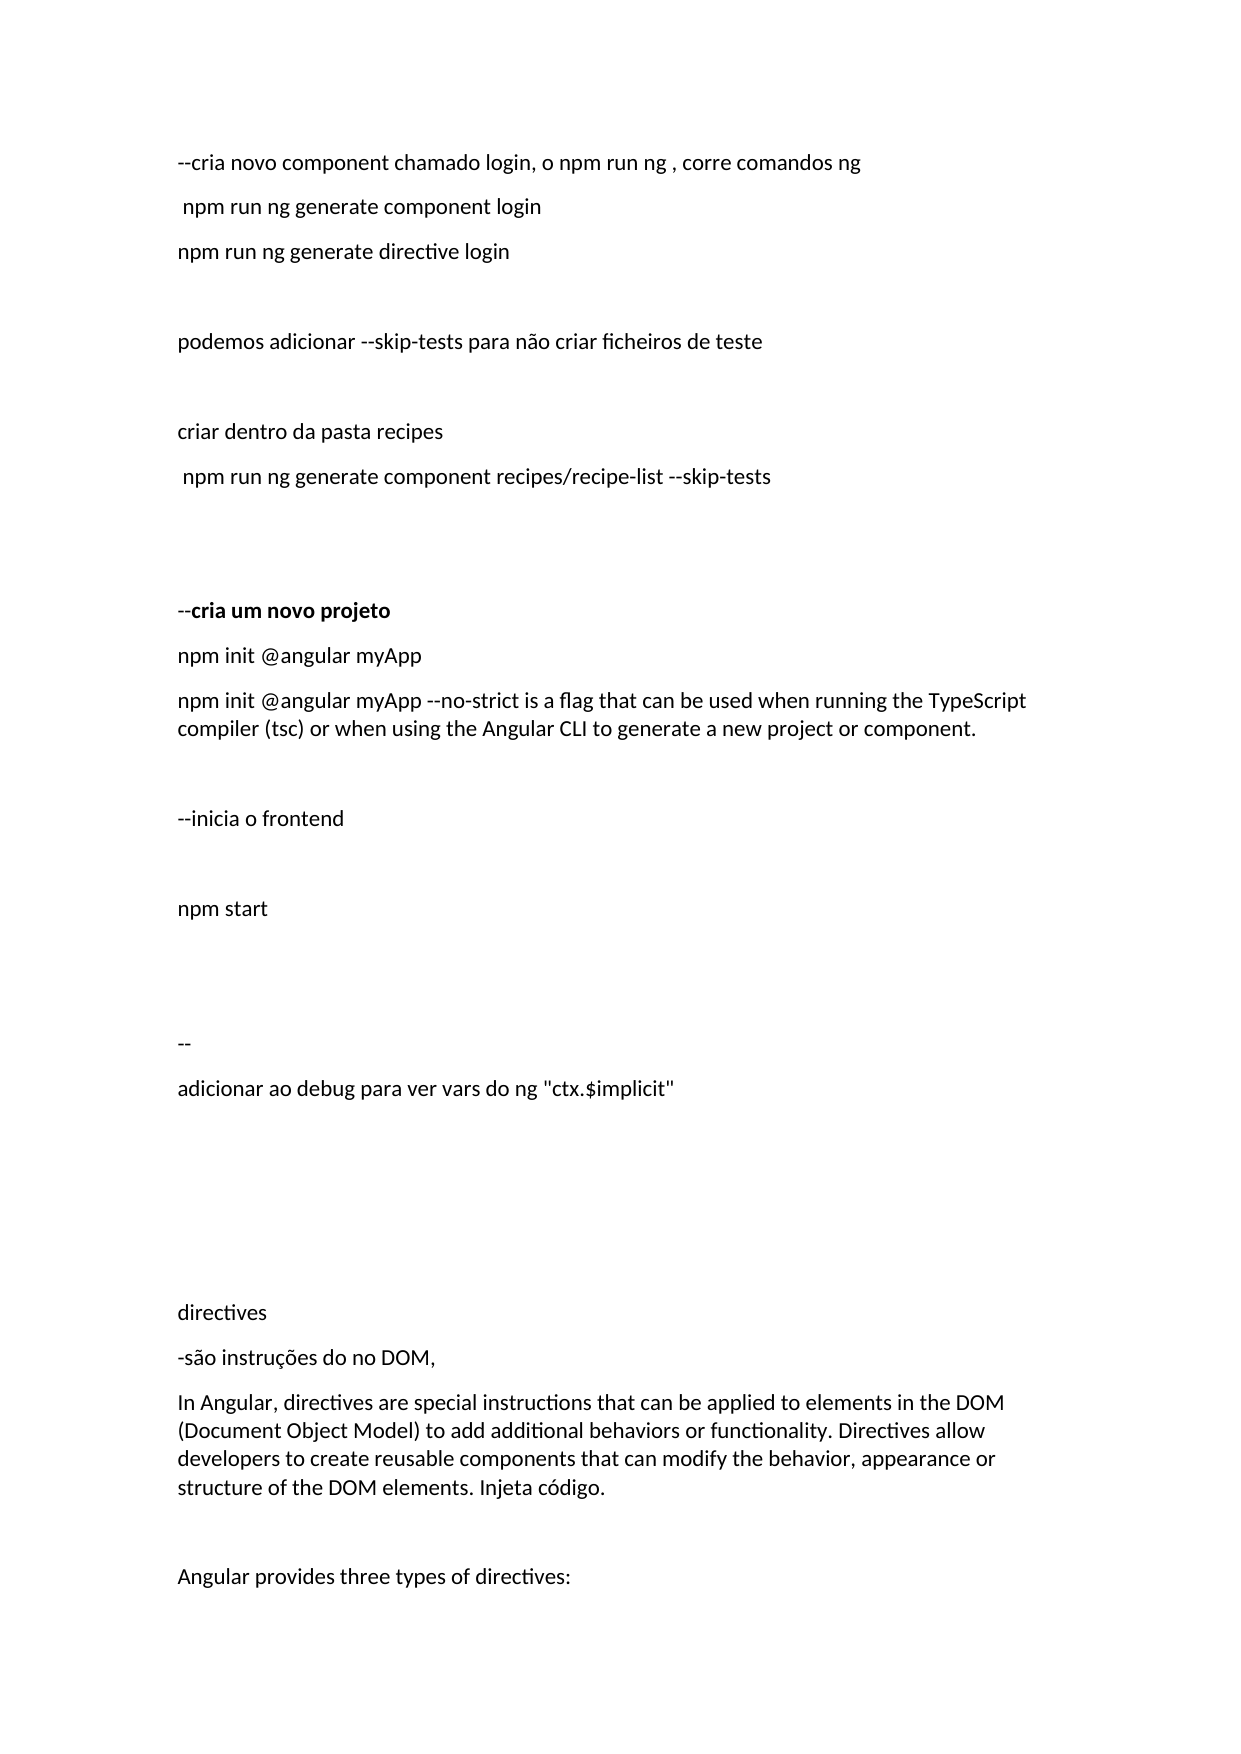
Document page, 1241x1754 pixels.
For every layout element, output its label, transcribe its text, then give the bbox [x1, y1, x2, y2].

text npm init @angular myApp --no-strict is a flag that can be used when running the TypeScript compiler (tsc) or when using the Angular CLI to generate a new project or component. [177, 686, 1063, 743]
text --cria novo component chamado login, o npm run ng , corre comandos ng [177, 148, 1063, 176]
text npm run ng generate component login [177, 192, 1063, 221]
text --inicia o frontend [177, 804, 1063, 832]
text directives [177, 1298, 1063, 1326]
text --cria um novo projeto [177, 597, 1063, 624]
text -são instruções do no DOM, [177, 1343, 1063, 1371]
text npm start [177, 894, 1063, 922]
text podemos adicionar --skip-tests para não criar ficheiros de teste [177, 327, 1063, 355]
text Angular provides three types of directives: [177, 1562, 1063, 1591]
text -- [177, 1029, 1063, 1057]
text adicionar ao debug para ver vars do ng "ctx.$implicit" [177, 1074, 1063, 1102]
text criar dentro da pasta recipes [177, 417, 1063, 445]
text npm run ng generate component recipes/recipe-list --skip-tests [177, 462, 1063, 490]
text npm init @angular myApp [177, 641, 1063, 669]
text In Angular, directives are special instructions that can be applied to elements in the DOM (Document Object Model) to add additional behaviors or functionality. Directives allow developers to create reusable components that can modify the behavior, appearance or structure of the DOM elements. Injeta código. [177, 1388, 1063, 1501]
text npm run ng generate directive login [177, 237, 1063, 265]
